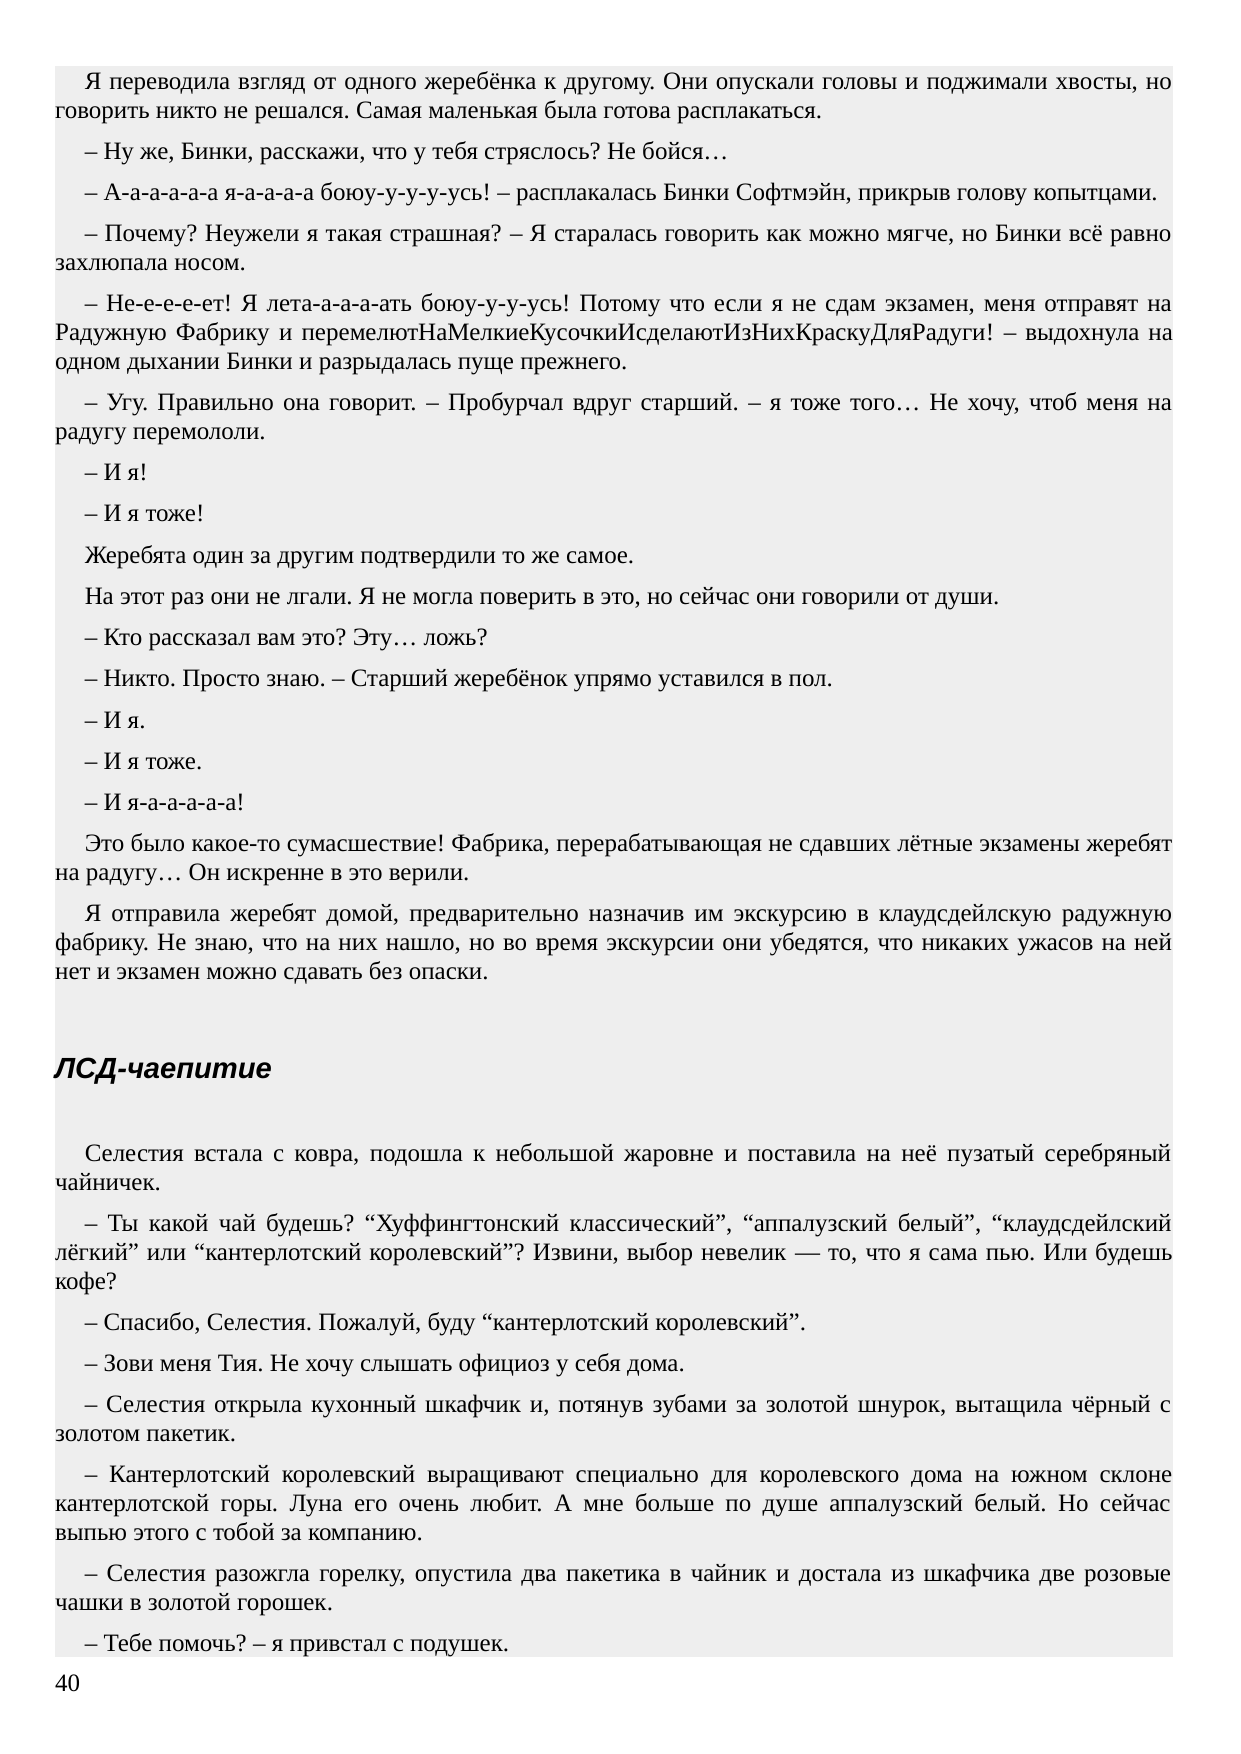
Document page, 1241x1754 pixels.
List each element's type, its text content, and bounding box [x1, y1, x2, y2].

text – Ну же, Бинки, расскажи, что у тебя стряслось? Не бойся… [55, 136, 1173, 165]
text – Спасибо, Селестия. Пожалуй, буду “кантерлотский королевский”. [55, 1307, 1173, 1336]
text – Не-е-е-е-ет! Я лета-а-а-а-ать боюу-у-у-усь! Потому что если я не сдам экзамен, меня отправят на Радужную Фабрику и перемелютНаМелкиеКусочкиИсделаютИзНихКраскуДляРадуги! – выдохнула на одном дыхании Бинки и разрыдалась пуще прежнего. [55, 288, 1173, 375]
text – Угу. Правильно она говорит. – Пробурчал вдруг старший. – я тоже того… Не хочу, чтоб меня на радугу перемололи. [55, 387, 1173, 445]
text – И я! [55, 457, 1173, 486]
text Это было какое-то сумасшествие! Фабрика, перерабатывающая не сдавших лётные экзамены жеребят на радугу… Он искренне в это верили. [55, 828, 1173, 886]
text – И я тоже. [55, 746, 1173, 775]
text На этот раз они не лгали. Я не могла поверить в это, но сейчас они говорили от души. [55, 581, 1173, 610]
text – Никто. Просто знаю. – Старший жеребёнок упрямо уставился в пол. [55, 663, 1173, 692]
text Я переводила взгляд от одного жеребёнка к другому. Они опускали головы и поджимали хвосты, но говорить никто не решался. Самая маленькая была готова расплакаться. [55, 66, 1173, 123]
text – А-а-а-а-а-а я-а-а-а-а боюу-у-у-у-усь! – расплакалась Бинки Софтмэйн, прикрыв голову копытцами. [55, 177, 1173, 206]
text – Кто рассказал вам это? Эту… ложь? [55, 622, 1173, 651]
text – Ты какой чай будешь? “Хуффингтонский классический”, “аппалузский белый”, “клаудсдейлский лёгкий” или “кантерлотский королевский”? Извини, выбор невелик — то, что я сама пью. Или будешь кофе? [55, 1208, 1173, 1294]
text Я отправила жеребят домой, предварительно назначив им экскурсию в клаудсдейлскую радужную фабрику. Не знаю, что на них нашло, но во время экскурсии они убедятся, что никаких ужасов на ней нет и экзамен можно сдавать без опаски. [55, 898, 1173, 985]
text – Кантерлотский королевский выращивают специально для королевского дома на южном склоне кантерлотской горы. Луна его очень любит. А мне больше по душе аппалузский белый. Но сейчас выпью этого с тобой за компанию. [55, 1459, 1173, 1546]
text – И я. [55, 705, 1173, 733]
text – Селестия открыла кухонный шкафчик и, потянув зубами за золотой шнурок, вытащила чёрный с золотом пакетик. [55, 1389, 1173, 1447]
text – Зови меня Тия. Не хочу слышать официоз у себя дома. [55, 1348, 1173, 1377]
text – Почему? Неужели я такая страшная? – Я старалась говорить как можно мягче, но Бинки всё равно захлюпала носом. [55, 218, 1173, 276]
subtitle ЛСД-чаепитие [55, 1051, 1173, 1084]
text – И я тоже! [55, 498, 1173, 527]
text – И я-а-а-а-а-а! [55, 787, 1173, 816]
text – Тебе помочь? – я привстал с подушек. [55, 1628, 1173, 1657]
text – Селестия разожгла горелку, опустила два пакетика в чайник и достала из шкафчика две розовые чашки в золотой горошек. [55, 1558, 1173, 1616]
text Жеребята один за другим подтвердили то же самое. [55, 540, 1173, 568]
text Селестия встала с ковра, подошла к небольшой жаровне и поставила на неё пузатый серебряный чайничек. [55, 1138, 1173, 1196]
